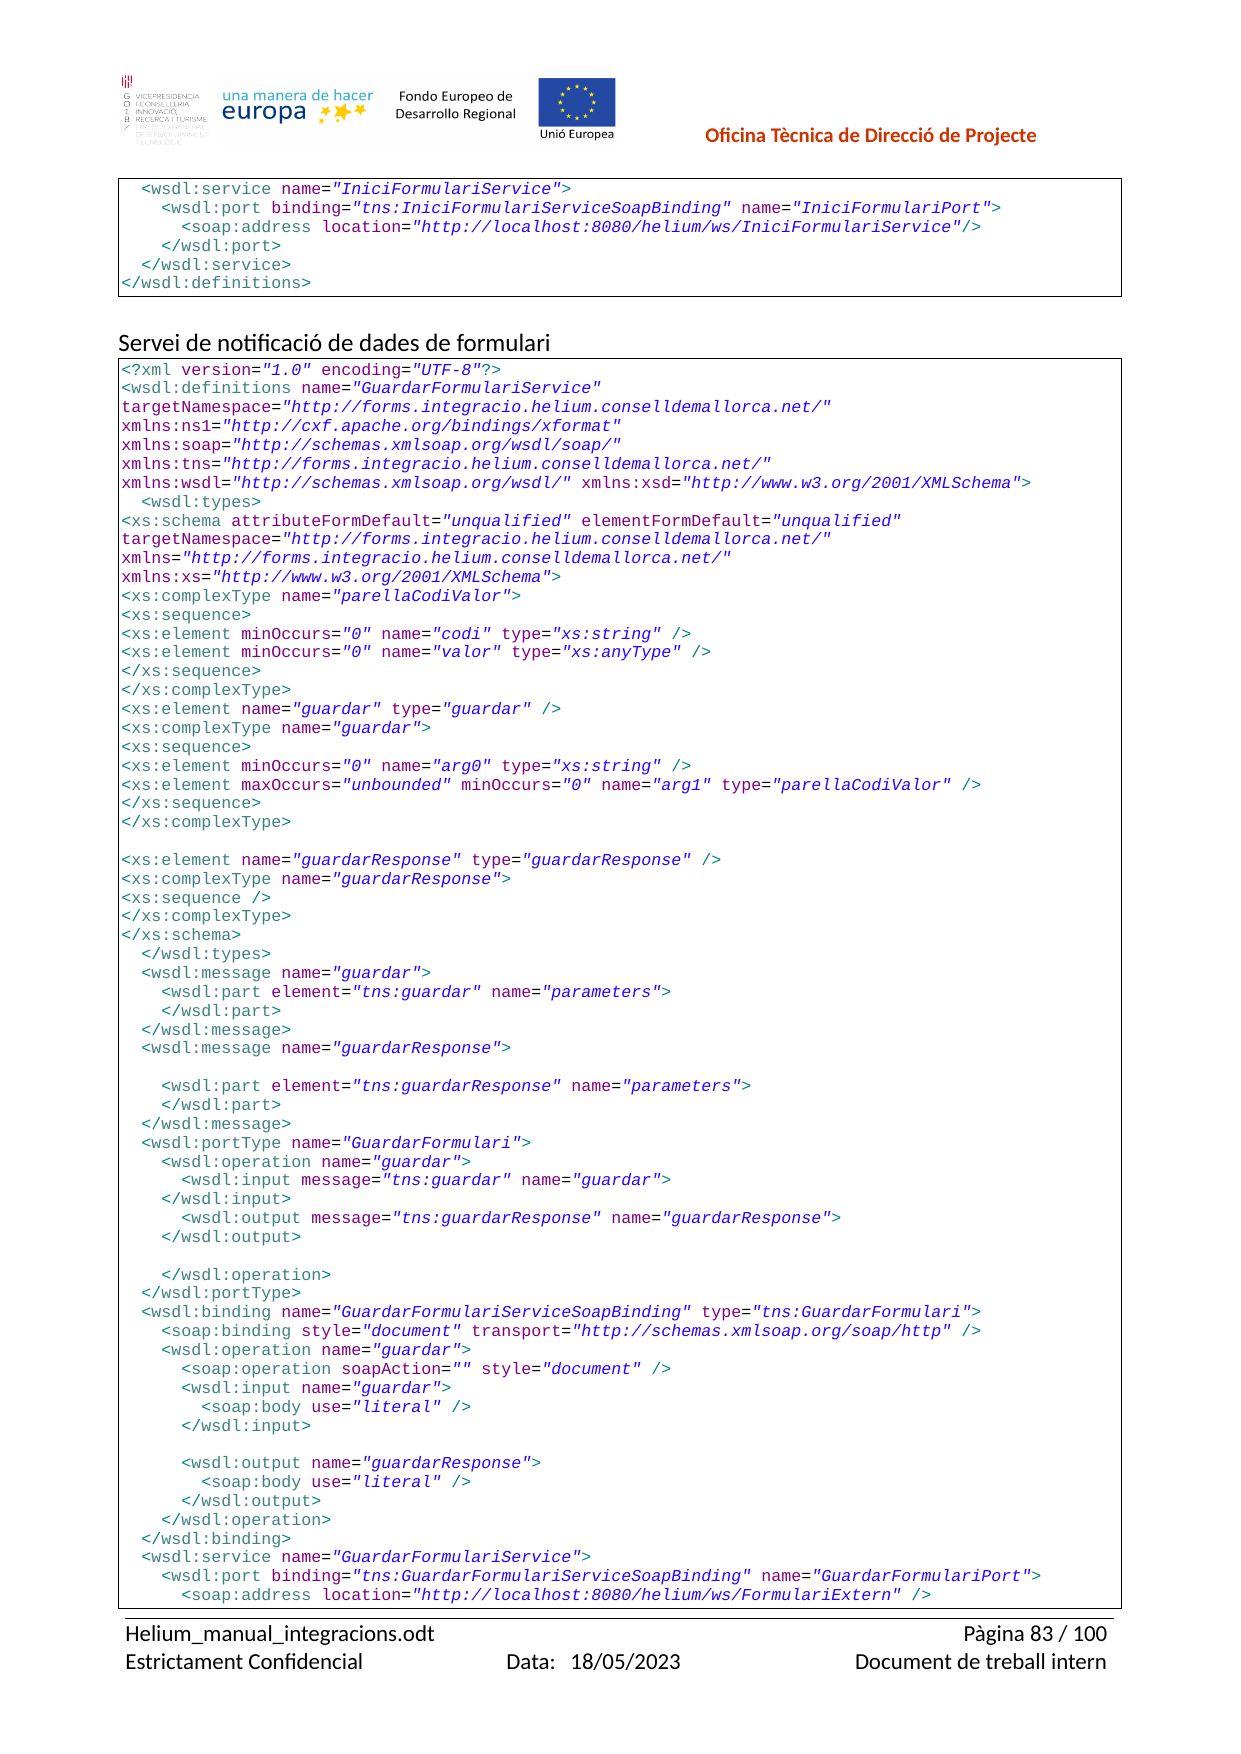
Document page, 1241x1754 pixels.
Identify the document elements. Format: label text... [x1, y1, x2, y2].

text </wsdl:operation> [119, 1508, 1121, 1527]
text </wsdl:service> [119, 253, 1121, 272]
text <wsdl:service name="GuardarFormulariService"> [119, 1546, 1121, 1565]
text </wsdl:output> [119, 1489, 1121, 1508]
text <xs:element name="guardarResponse" type="guardarResponse" /> [119, 848, 1121, 867]
text <xs:element minOccurs="0" name="valor" type="xs:anyType" /> [119, 641, 1121, 660]
text </wsdl:definitions> [119, 272, 1121, 296]
text <soap:operation soapAction="" style="document" /> [119, 1357, 1121, 1376]
text <wsdl:port binding="tns:IniciFormulariServiceSoapBinding" name="IniciFormulariPort"> [119, 197, 1121, 215]
text <xs:schema attributeFormDefault="unqualified" elementFormDefault="unqualified" targetNamespace="http://forms.integracio.helium.conselldemallorca.net/" xmlns="http://forms.integracio.helium.conselldemallorca.net/" xmlns:xs="http://www.w3.org/2001/XMLSchema"> [119, 509, 1121, 584]
text <soap:body use="literal" /> [119, 1471, 1121, 1489]
text <soap:body use="literal" /> [119, 1395, 1121, 1414]
text </xs:sequence> [119, 660, 1121, 679]
text <wsdl:part element="tns:guardarResponse" name="parameters"> [119, 1074, 1121, 1093]
text </wsdl:operation> [119, 1263, 1121, 1282]
text </xs:sequence> [119, 792, 1121, 811]
text <?xml version="1.0" encoding="UTF-8"?> [119, 359, 1121, 377]
text </xs:complexType> [119, 679, 1121, 697]
text <soap:address location="http://localhost:8080/helium/ws/IniciFormulariService"/> [119, 215, 1121, 234]
text </wsdl:portType> [119, 1282, 1121, 1301]
text <wsdl:operation name="guardar"> [119, 1338, 1121, 1357]
text <wsdl:input name="guardar"> [119, 1376, 1121, 1395]
picture [219, 73, 621, 147]
text <soap:binding style="document" transport="http://schemas.xmlsoap.org/soap/http" /> [119, 1320, 1121, 1338]
text <xs:element minOccurs="0" name="arg0" type="xs:string" /> [119, 754, 1121, 773]
text </wsdl:port> [119, 234, 1121, 253]
text <wsdl:input message="tns:guardar" name="guardar"> [119, 1169, 1121, 1188]
text <xs:sequence> [119, 735, 1121, 754]
text <wsdl:port binding="tns:GuardarFormulariServiceSoapBinding" name="GuardarFormulariPort"> [119, 1565, 1121, 1584]
text <wsdl:message name="guardar"> [119, 961, 1121, 980]
text <xs:element name="guardar" type="guardar" /> [119, 697, 1121, 716]
text <wsdl:output name="guardarResponse"> [119, 1452, 1121, 1471]
text <wsdl:operation name="guardar"> [119, 1150, 1121, 1169]
text <wsdl:types> [119, 490, 1121, 509]
text </xs:complexType> [119, 811, 1121, 833]
text </wsdl:message> [119, 1018, 1121, 1037]
text <xs:element maxOccurs="unbounded" minOccurs="0" name="arg1" type="parellaCodiValor" /> [119, 773, 1121, 792]
text <wsdl:definitions name="GuardarFormulariService" targetNamespace="http://forms.integracio.helium.conselldemallorca.net/" xmlns:ns1="http://cxf.apache.org/bindings/xformat" xmlns:soap="http://schemas.xmlsoap.org/wsdl/soap/" xmlns:tns="http://forms.integracio.helium.conselldemallorca.net/" xmlns:wsdl="http://schemas.xmlsoap.org/wsdl/" xmlns:xsd="http://www.w3.org/2001/XMLSchema"> [119, 377, 1121, 490]
text </wsdl:input> [119, 1414, 1121, 1436]
text </xs:schema> [119, 924, 1121, 943]
text </xs:complexType> [119, 905, 1121, 924]
text <wsdl:binding name="GuardarFormulariServiceSoapBinding" type="tns:GuardarFormulari"> [119, 1301, 1121, 1320]
text </wsdl:message> [119, 1112, 1121, 1131]
text <wsdl:service name="IniciFormulariService"> [119, 179, 1121, 197]
text <soap:address location="http://localhost:8080/helium/ws/FormulariExtern" /> [119, 1584, 1121, 1608]
text <wsdl:part element="tns:guardar" name="parameters"> [119, 980, 1121, 999]
text </wsdl:part> [119, 1093, 1121, 1112]
text </wsdl:part> [119, 999, 1121, 1018]
text <xs:complexType name="guardarResponse"> [119, 867, 1121, 886]
text </wsdl:input> [119, 1188, 1121, 1207]
text <wsdl:message name="guardarResponse"> [119, 1037, 1121, 1059]
text <xs:sequence> [119, 603, 1121, 622]
text Servei de notificació de dades de formulari [118, 328, 1122, 358]
text </wsdl:output> [119, 1225, 1121, 1247]
text </wsdl:types> [119, 943, 1121, 961]
text <xs:element minOccurs="0" name="codi" type="xs:string" /> [119, 622, 1121, 641]
text <wsdl:output message="tns:guardarResponse" name="guardarResponse"> [119, 1207, 1121, 1225]
picture [118, 73, 213, 147]
text <xs:complexType name="parellaCodiValor"> [119, 584, 1121, 603]
text <wsdl:portType name="GuardarFormulari"> [119, 1131, 1121, 1150]
text </wsdl:binding> [119, 1527, 1121, 1546]
text <xs:sequence /> [119, 886, 1121, 905]
text <xs:complexType name="guardar"> [119, 716, 1121, 735]
